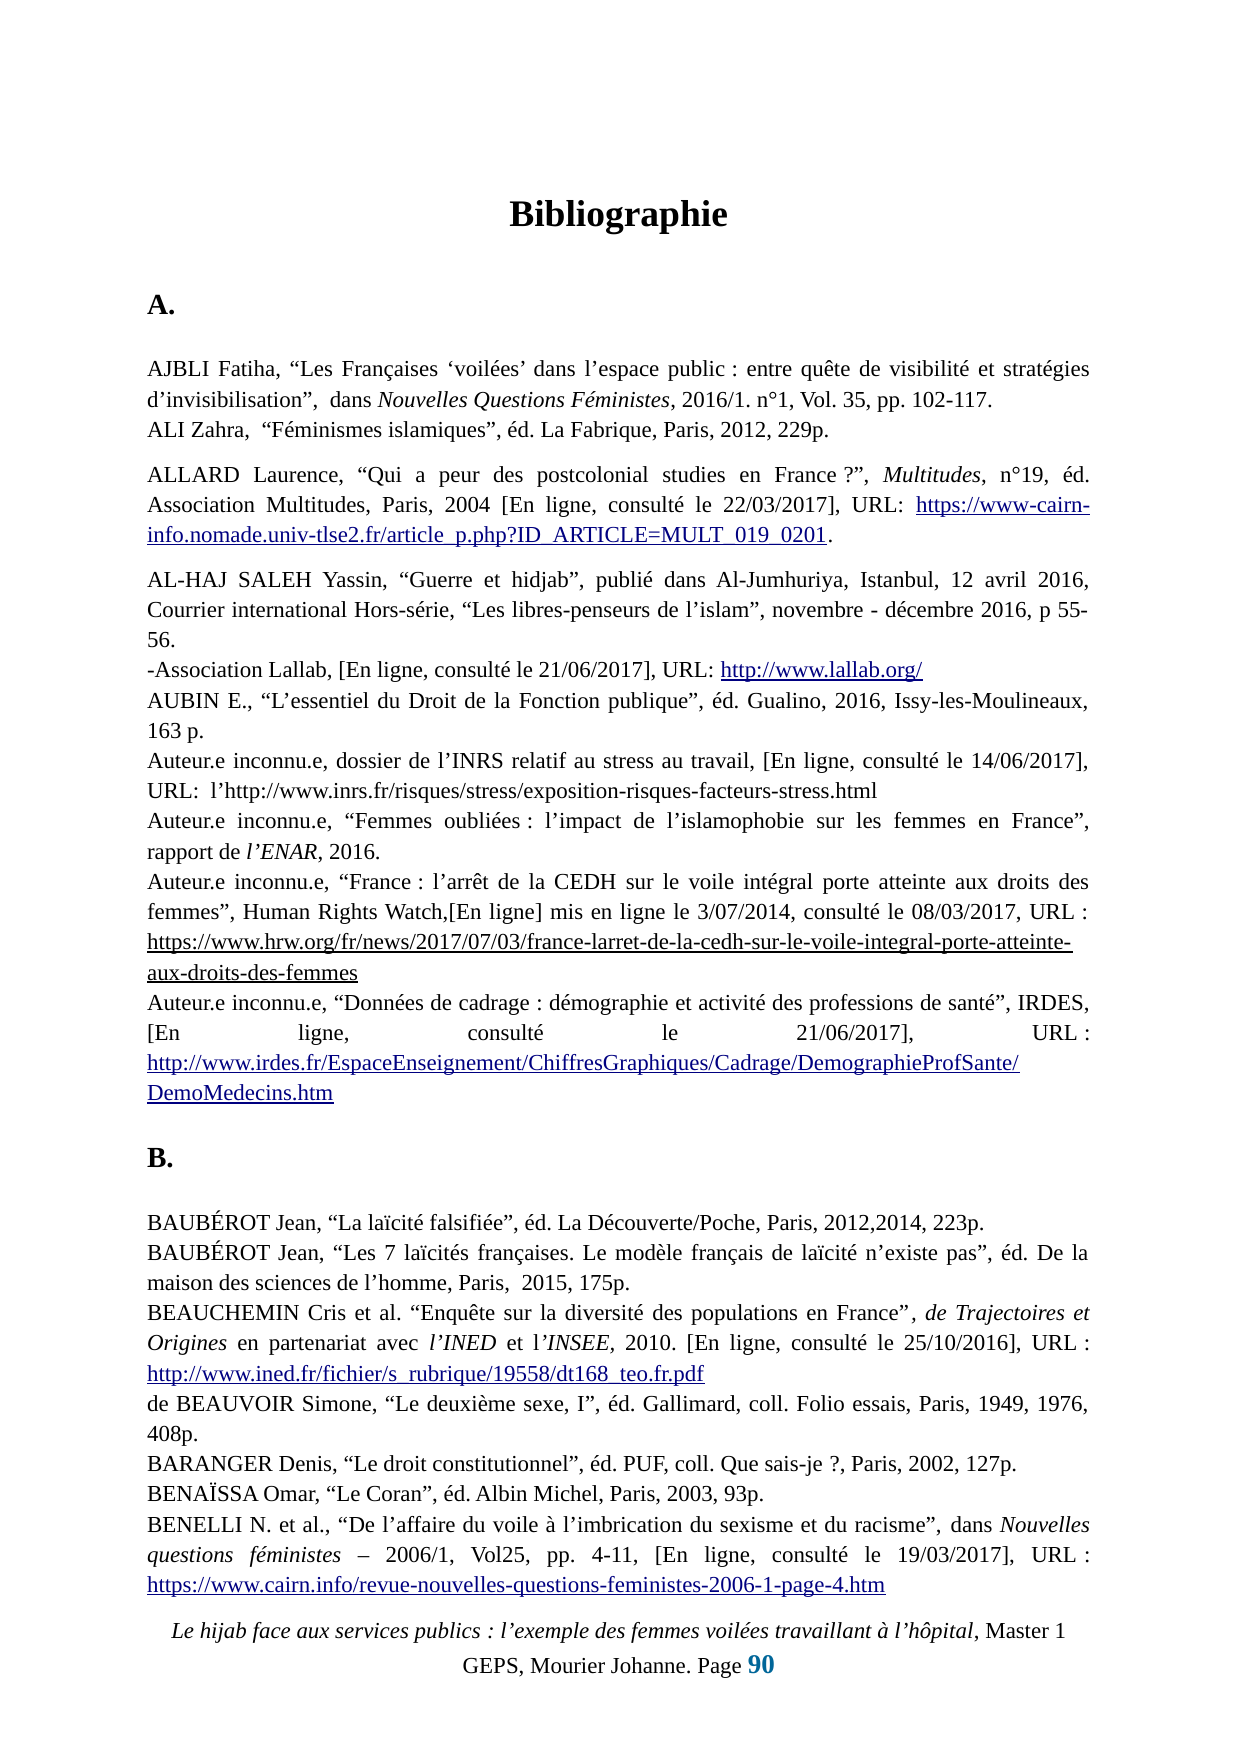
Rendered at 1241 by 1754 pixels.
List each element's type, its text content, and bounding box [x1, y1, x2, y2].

text BENAÏSSA Omar, “Le Coran”, éd. Albin Michel, Paris, 2003, 93p. [147, 1481, 1090, 1507]
text Auteur.e inconnu.e, “Données de cadrage : démographie et activité des professions de santé”, IRDES, [En ligne, consulté le 21/06/2017], URL : http://www.irdes.fr/EspaceEnseignement/ChiffresGraphiques/Cadrage/DemographieProfSante/DemoMedecins.htm [147, 989, 1090, 1106]
text BAUBÉROT Jean, “Les 7 laïcités françaises. Le modèle français de laïcité n’existe pas”, éd. De la maison des sciences de l’homme, Paris, 2015, 175p. [147, 1239, 1090, 1295]
text AJBLI Fatiha, “Les Françaises ‘voilées’ dans l’espace public : entre quête de visibilité et stratégies d’invisibilisation”, dans Nouvelles Questions Féministes, 2016/1. n°1, Vol. 35, pp. 102-117. [147, 356, 1090, 412]
text BEAUCHEMIN Cris et al. “Enquête sur la diversité des populations en France”, de Trajectoires et Origines en partenariat avec l’INED et l’INSEE, 2010. [En ligne, consulté le 25/10/2016], URL : http://www.ined.fr/fichier/s_rubrique/19558/dt168_teo.fr.pdf [147, 1299, 1090, 1386]
text BARANGER Denis, “Le droit constitutionnel”, éd. PUF, coll. Que sais-je ?, Paris, 2002, 127p. [147, 1450, 1090, 1477]
text -Association Lallab, [En ligne, consulté le 21/06/2017], URL: http://www.lallab.org/ [147, 657, 1090, 683]
text AUBIN E., “L’essentiel du Droit de la Fonction publique”, éd. Gualino, 2016, Issy-les-Moulineaux, 163 p. [147, 687, 1090, 743]
text BENELLI N. et al., “De l’affaire du voile à l’imbrication du sexisme et du racisme”, dans Nouvelles questions féministes – 2006/1, Vol25, pp. 4-11, [En ligne, consulté le 19/03/2017], URL : https://www.cairn.info/revue-nouvelles-questions-feministes-2006-1-page-4.htm [147, 1511, 1090, 1597]
text Auteur.e inconnu.e, “Femmes oubliées : l’impact de l’islamophobie sur les femmes en France”, rapport de l’ENAR, 2016. [147, 808, 1090, 864]
text B. [147, 1140, 1090, 1173]
text AL-HAJ SALEH Yassin, “Guerre et hidjab”, publié dans Al-Jumhuriya, Istanbul, 12 avril 2016, Courrier international Hors-série, “Les libres-penseurs de l’islam”, novembre - décembre 2016, p 55-56. [147, 566, 1090, 653]
text Auteur.e inconnu.e, dossier de l’INRS relatif au stress au travail, [En ligne, consulté le 14/06/2017], URL: l’http://www.inrs.fr/risques/stress/exposition-risques-facteurs-stress.html [147, 747, 1090, 804]
text A. [147, 287, 1090, 320]
text de BEAUVOIR Simone, “Le deuxième sexe, I”, éd. Gallimard, coll. Folio essais, Paris, 1949, 1976, 408p. [147, 1390, 1090, 1446]
subtitle Bibliographie [147, 192, 1090, 235]
text ALI Zahra, “Féminismes islamiques”, éd. La Fabrique, Paris, 2012, 229p. [147, 416, 1090, 442]
text BAUBÉROT Jean, “La laïcité falsifiée”, éd. La Découverte/Poche, Paris, 2012,2014, 223p. [147, 1209, 1090, 1235]
text Auteur.e inconnu.e, “France : l’arrêt de la CEDH sur le voile intégral porte atteinte aux droits des femmes”, Human Rights Watch,[En ligne] mis en ligne le 3/07/2014, consulté le 08/03/2017, URL : https://www.hrw.org/fr/news/2017/07/03/france-larret-de-la-cedh-sur-le-voile-integral-porte-atteinte-aux-droits-des-femmes [147, 868, 1090, 985]
text ALLARD Laurence, “Qui a peur des postcolonial studies en France ?”, Multitudes, n°19, éd. Association Multitudes, Paris, 2004 [En ligne, consulté le 22/03/2017], URL: https://www-cairn-info.nomade.univ-tlse2.fr/article_p.php?ID_ARTICLE=MULT_019_0201. [147, 461, 1090, 547]
